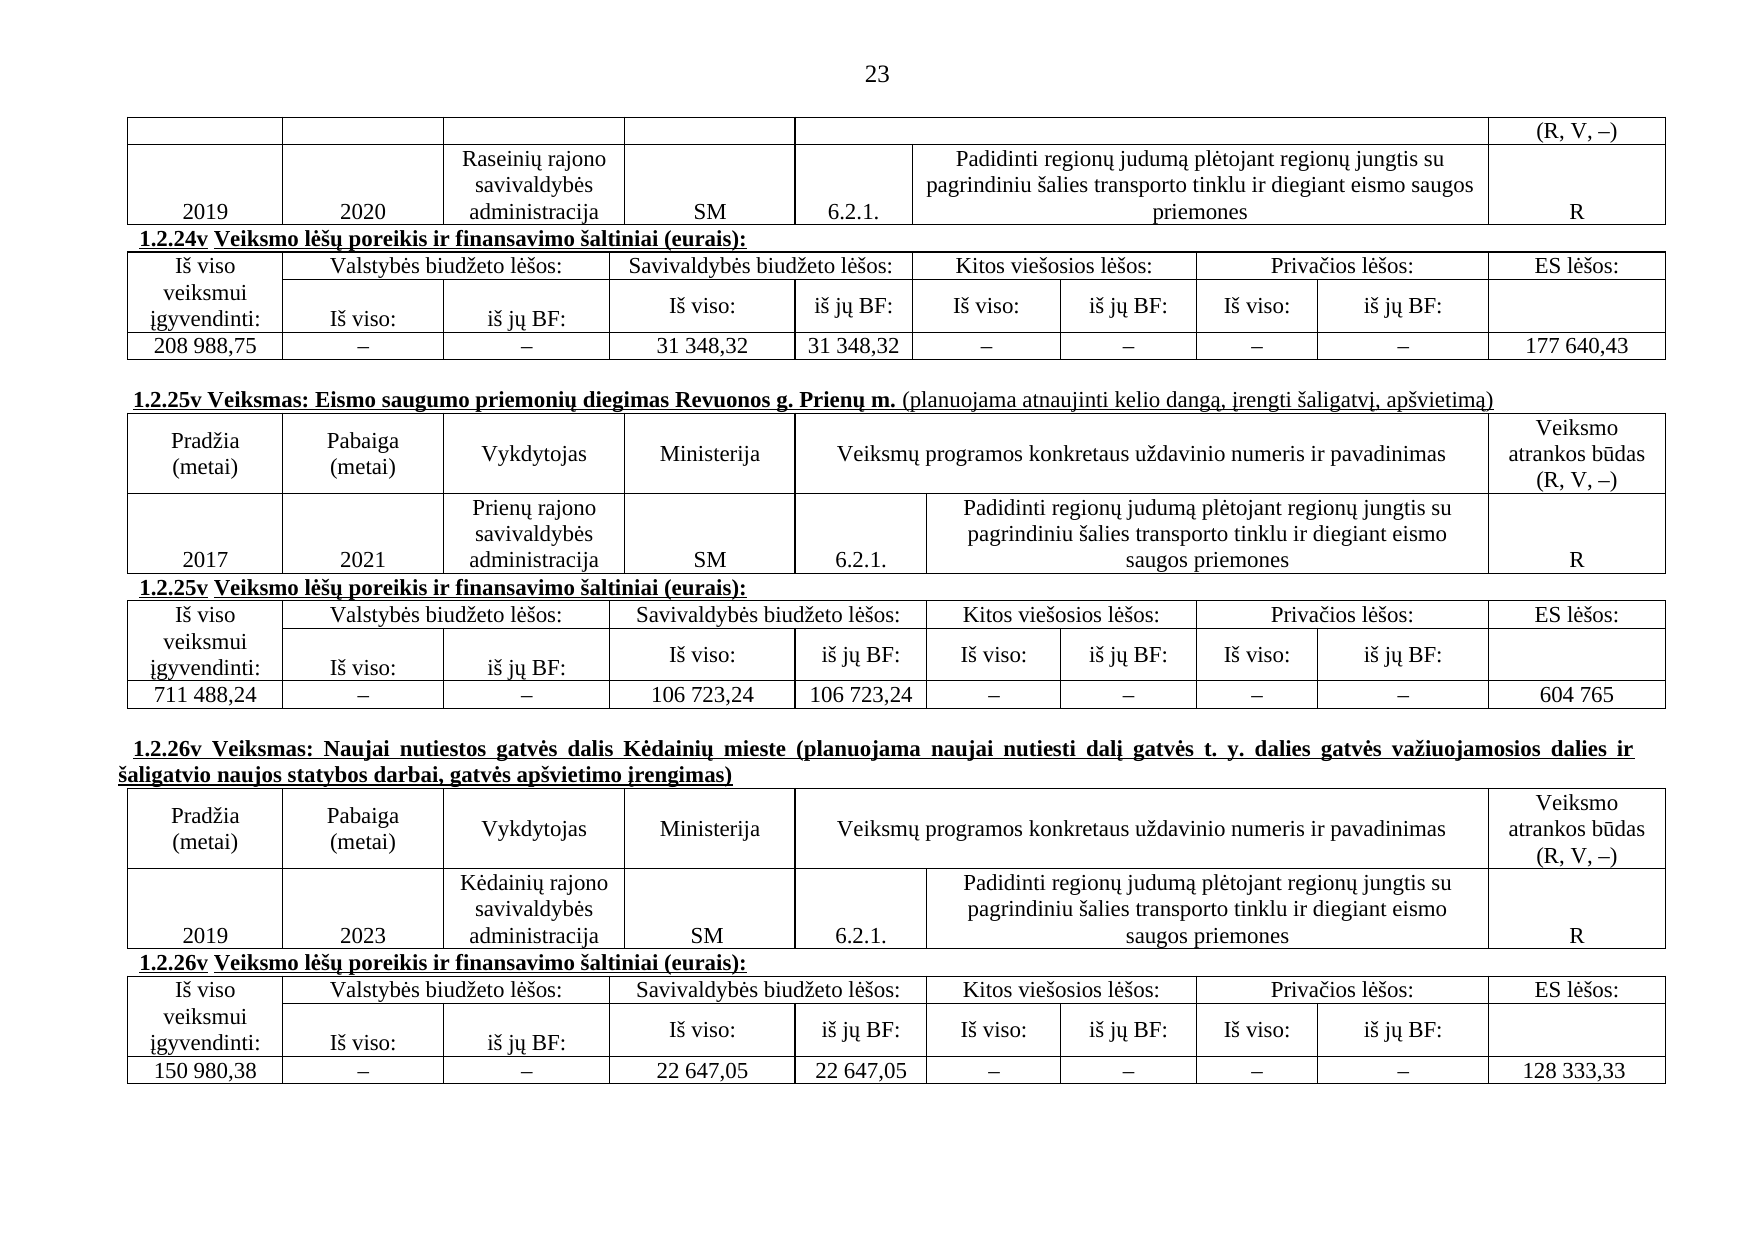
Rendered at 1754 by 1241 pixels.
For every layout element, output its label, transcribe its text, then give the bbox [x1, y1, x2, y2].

table_header Ministerija [625, 414, 794, 493]
table_cell ES lėšos: [1489, 253, 1665, 279]
table_cell 2021 [283, 494, 443, 573]
text 1.2.26v Veiksmas: Naujai nutiestos gatvės dalis Kėdainių mieste (planuojama naujai nutiesti dalį gatvės t. y. dalies gatvės važiuojamosios dalies ir šaligatvio naujos statybos darbai, gatvės apšvietimo įrengimas) [118, 735, 1636, 788]
table_cell 2023 [283, 869, 443, 948]
table_cell – [444, 333, 609, 359]
table_cell SM [625, 494, 794, 573]
table_cell – [1061, 681, 1196, 708]
table_cell 2020 [283, 145, 443, 224]
table_header [796, 118, 1488, 144]
table_header Pradžia (metai) [128, 414, 282, 493]
table_cell – [1318, 681, 1488, 708]
table_cell Iš viso: [610, 1004, 794, 1056]
table_cell Kėdainių rajono savivaldybės administracija [444, 869, 624, 948]
table_cell Iš viso: [610, 280, 794, 332]
table_cell Savivaldybės biudžeto lėšos: [610, 253, 912, 279]
table_cell Valstybės biudžeto lėšos: [283, 601, 609, 628]
table_cell ES lėšos: [1489, 601, 1665, 628]
table_cell Valstybės biudžeto lėšos: [283, 253, 609, 279]
table_cell – [1197, 681, 1317, 708]
table_cell Savivaldybės biudžeto lėšos: [610, 601, 926, 628]
table_cell 6.2.1. [796, 145, 912, 224]
table_header [625, 118, 794, 144]
table_cell 31 348,32 [610, 333, 794, 359]
table_cell ES lėšos: [1489, 977, 1665, 1003]
table_cell 128 333,33 [1489, 1057, 1665, 1083]
table_cell R [1489, 869, 1665, 948]
table_cell – [1061, 333, 1196, 359]
table_cell Kitos viešosios lėšos: [927, 977, 1196, 1003]
table_cell iš jų BF: [796, 629, 926, 680]
table_cell Privačios lėšos: [1197, 977, 1488, 1003]
table_cell iš jų BF: [444, 280, 609, 332]
table_header Vykdytojas [444, 789, 624, 868]
table_cell Kitos viešosios lėšos: [927, 601, 1196, 628]
table_cell Iš viso: [283, 280, 443, 332]
table_cell Padidinti regionų judumą plėtojant regionų jungtis su pagrindiniu šalies transporto tinklu ir diegiant eismo saugos priemones [913, 145, 1488, 224]
table_cell 1.2.26v Veiksmo lėšų poreikis ir finansavimo šaltiniai (eurais): [128, 949, 1665, 976]
table_cell – [1197, 1057, 1317, 1083]
table_header Veiksmų programos konkretaus uždavinio numeris ir pavadinimas [796, 414, 1488, 493]
table_cell – [1197, 333, 1317, 359]
table_header Veiksmo atrankos būdas (R, V, –) [1489, 789, 1665, 868]
table_cell iš jų BF: [1318, 629, 1488, 680]
table_cell Iš viso: [913, 280, 1060, 332]
table_cell [1489, 280, 1665, 332]
table_cell – [283, 1057, 443, 1083]
table_header Veiksmo atrankos būdas (R, V, –) [1489, 414, 1665, 493]
table_cell iš jų BF: [444, 629, 609, 680]
table_cell – [1318, 333, 1488, 359]
table_cell Iš viso: [283, 1004, 443, 1056]
table_cell R [1489, 494, 1665, 573]
table_cell 2019 [128, 145, 282, 224]
table_cell 106 723,24 [796, 681, 926, 708]
table_cell Iš viso: [610, 629, 794, 680]
table_header Pabaiga (metai) [283, 789, 443, 868]
table_cell 1.2.24v Veiksmo lėšų poreikis ir finansavimo šaltiniai (eurais): [128, 225, 1665, 251]
table_cell 6.2.1. [796, 869, 926, 948]
table_cell Padidinti regionų judumą plėtojant regionų jungtis su pagrindiniu šalies transporto tinklu ir diegiant eismo saugos priemones [927, 494, 1488, 573]
table_cell iš jų BF: [796, 280, 912, 332]
table_cell SM [625, 869, 794, 948]
table_cell Iš viso: [927, 1004, 1060, 1056]
table_cell Iš viso: [283, 629, 443, 680]
table_cell iš jų BF: [796, 1004, 926, 1056]
table_cell SM [625, 145, 794, 224]
table_cell iš jų BF: [1318, 280, 1488, 332]
table_cell Savivaldybės biudžeto lėšos: [610, 977, 926, 1003]
table_cell – [1061, 1057, 1196, 1083]
table_cell Iš viso veiksmui įgyvendinti: [128, 601, 282, 680]
table_header (R, V, –) [1489, 118, 1665, 144]
table_header Pabaiga (metai) [283, 414, 443, 493]
table_cell iš jų BF: [444, 1004, 609, 1056]
table_cell Iš viso: [927, 629, 1060, 680]
table_header [128, 118, 282, 144]
table_cell iš jų BF: [1061, 1004, 1196, 1056]
table_cell Privačios lėšos: [1197, 253, 1488, 279]
table_cell R [1489, 145, 1665, 224]
table_cell 22 647,05 [610, 1057, 794, 1083]
table_header Veiksmų programos konkretaus uždavinio numeris ir pavadinimas [796, 789, 1488, 868]
table_cell – [1318, 1057, 1488, 1083]
table_cell Valstybės biudžeto lėšos: [283, 977, 609, 1003]
table_cell iš jų BF: [1061, 280, 1196, 332]
table_cell – [444, 681, 609, 708]
table_cell Padidinti regionų judumą plėtojant regionų jungtis su pagrindiniu šalies transporto tinklu ir diegiant eismo saugos priemones [927, 869, 1488, 948]
table_header Pradžia (metai) [128, 789, 282, 868]
table_cell [1489, 1004, 1665, 1056]
table_cell – [927, 1057, 1060, 1083]
table_cell 106 723,24 [610, 681, 794, 708]
table_cell Iš viso: [1197, 280, 1317, 332]
table_cell iš jų BF: [1318, 1004, 1488, 1056]
table_cell 711 488,24 [128, 681, 282, 708]
table_cell 22 647,05 [796, 1057, 926, 1083]
table_header [444, 118, 624, 144]
table_cell – [444, 1057, 609, 1083]
table_cell 1.2.25v Veiksmo lėšų poreikis ir finansavimo šaltiniai (eurais): [128, 574, 1665, 600]
table_cell 604 765 [1489, 681, 1665, 708]
table_cell 31 348,32 [796, 333, 912, 359]
table_cell Kitos viešosios lėšos: [913, 253, 1196, 279]
table_cell Raseinių rajono savivaldybės administracija [444, 145, 624, 224]
table_cell iš jų BF: [1061, 629, 1196, 680]
table_cell Privačios lėšos: [1197, 601, 1488, 628]
table_cell Iš viso: [1197, 1004, 1317, 1056]
table_cell [1489, 629, 1665, 680]
table_cell 177 640,43 [1489, 333, 1665, 359]
table_cell 150 980,38 [128, 1057, 282, 1083]
table_cell 6.2.1. [796, 494, 926, 573]
text 1.2.25v Veiksmas: Eismo saugumo priemonių diegimas Revuonos g. Prienų m. (planuojama atnaujinti kelio dangą, įrengti šaligatvį, apšvietimą) [118, 386, 1636, 413]
table_cell Prienų rajono savivaldybės administracija [444, 494, 624, 573]
table_cell – [927, 681, 1060, 708]
table_cell 208 988,75 [128, 333, 282, 359]
table_cell Iš viso: [1197, 629, 1317, 680]
table_cell Iš viso veiksmui įgyvendinti: [128, 253, 282, 332]
table_cell Iš viso veiksmui įgyvendinti: [128, 977, 282, 1056]
table_cell – [283, 333, 443, 359]
table_cell – [283, 681, 443, 708]
table_cell 2019 [128, 869, 282, 948]
table_cell – [913, 333, 1060, 359]
table_header Vykdytojas [444, 414, 624, 493]
table_header Ministerija [625, 789, 794, 868]
table_header [283, 118, 443, 144]
table_cell 2017 [128, 494, 282, 573]
